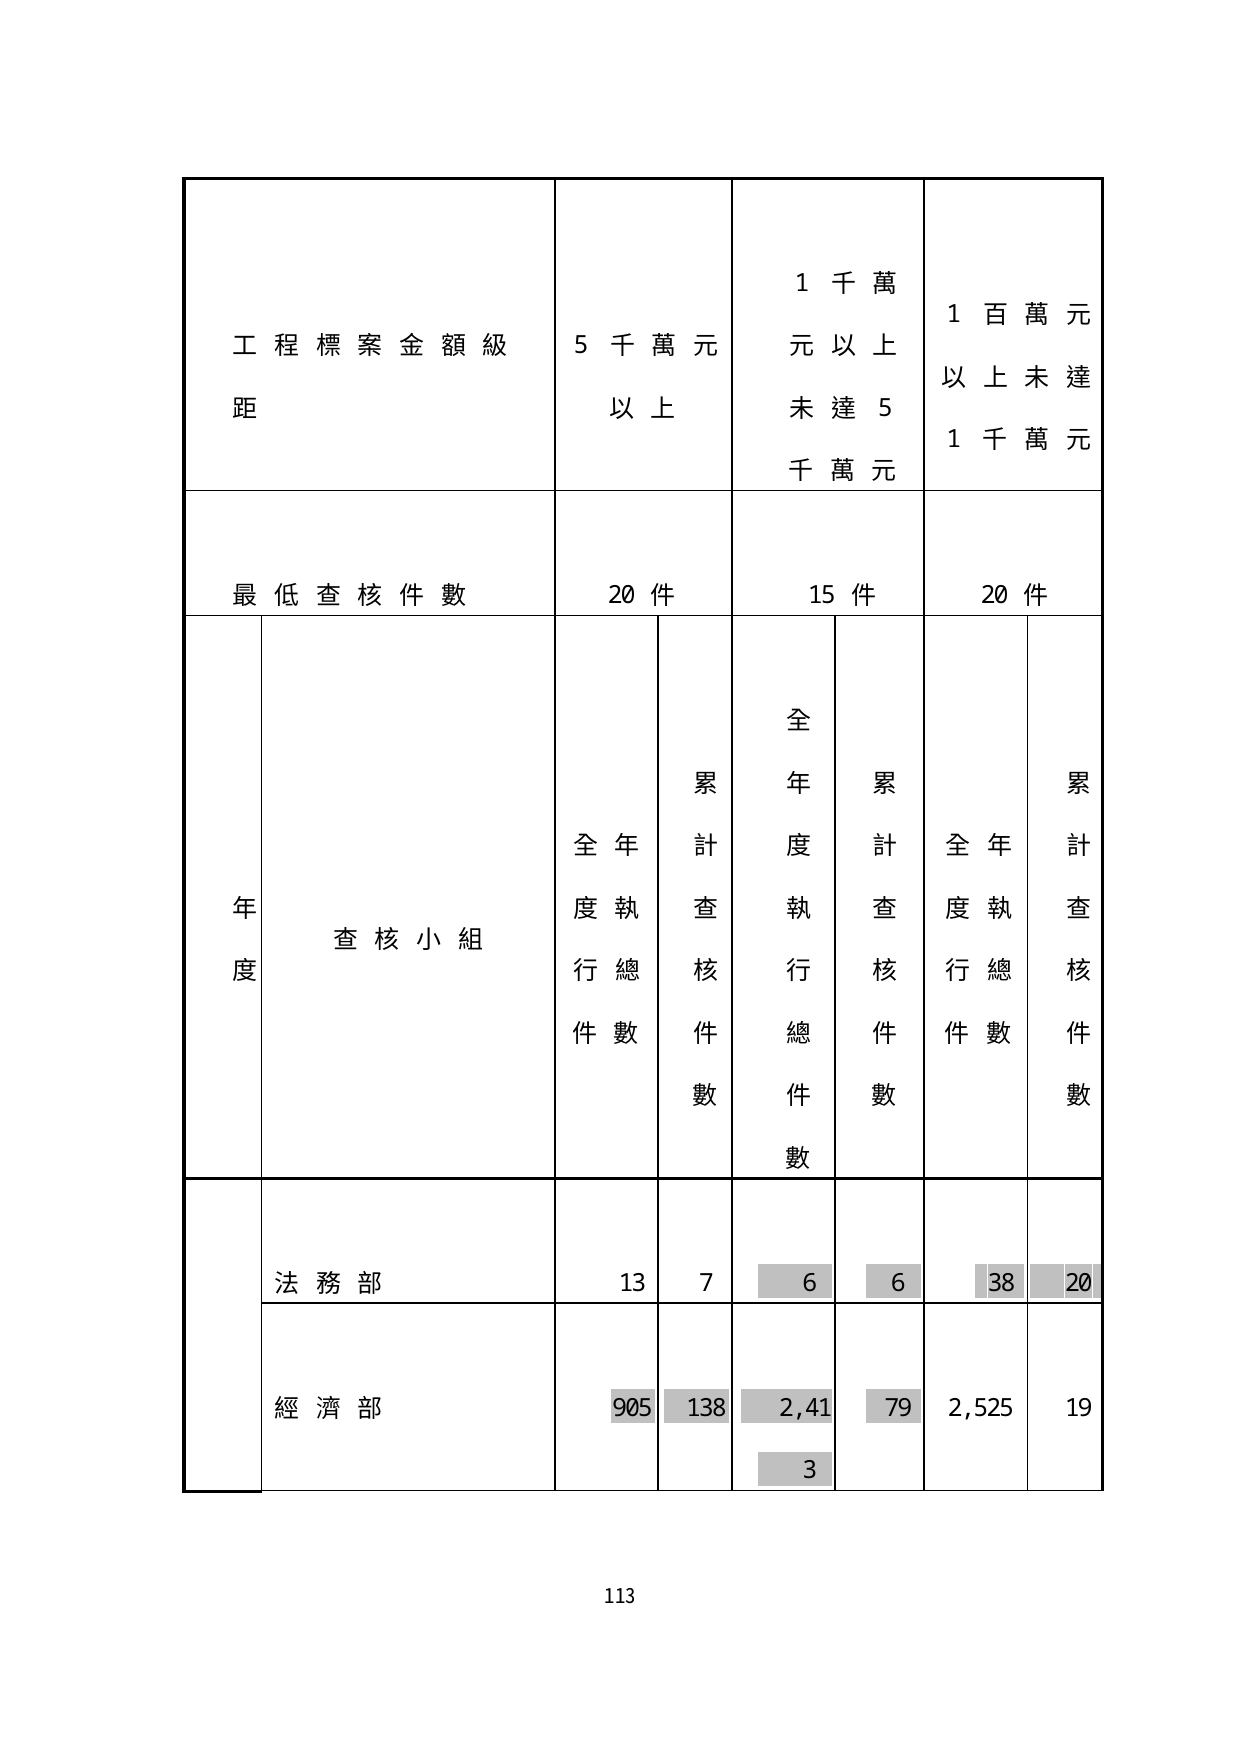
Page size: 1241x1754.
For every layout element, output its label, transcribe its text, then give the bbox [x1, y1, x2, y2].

table_cell 19 [1028, 1304, 1101, 1490]
table_cell 6 [733, 1180, 834, 1302]
table_cell 79 [836, 1304, 923, 1490]
table_cell 最低查核件數 [186, 491, 554, 615]
table_cell 7 [659, 1180, 731, 1302]
table_cell 累計查核件數 [836, 616, 923, 1177]
table_cell 查核小組 [262, 616, 554, 1177]
table_cell 全年度執行總件數 [733, 616, 834, 1177]
table_cell 905 [556, 1304, 657, 1490]
table_cell 20件 [925, 491, 1101, 615]
table_header 1千萬元以上未達5千萬元 [733, 180, 923, 490]
table_header 1百萬元以上未達1千萬元 [925, 180, 1101, 490]
table_cell 全年度執行總件數 [556, 616, 657, 1177]
table_cell 年度 [186, 616, 261, 1177]
table_cell 20件 [556, 491, 731, 615]
table_cell 2,413 [733, 1304, 834, 1490]
table_cell 2,525 [925, 1304, 1027, 1490]
table_cell [186, 1180, 261, 1490]
table_cell 全年度執行總件數 [925, 616, 1027, 1177]
table_cell 13 [556, 1180, 657, 1302]
table_cell 138 [659, 1304, 731, 1490]
table_cell 20 [1028, 1180, 1101, 1302]
table_cell 6 [836, 1180, 923, 1302]
table_cell 38 [925, 1180, 1027, 1302]
table_header 工程標案金額級距 [186, 180, 554, 490]
table_header 5千萬元以上 [556, 180, 731, 490]
table_cell 15件 [733, 491, 923, 615]
table_cell 法務部 [262, 1180, 554, 1302]
table_cell 累計查核件數 [659, 616, 731, 1177]
table_cell 經濟部 [262, 1304, 554, 1490]
table_cell 累計查核件數 [1028, 616, 1101, 1177]
